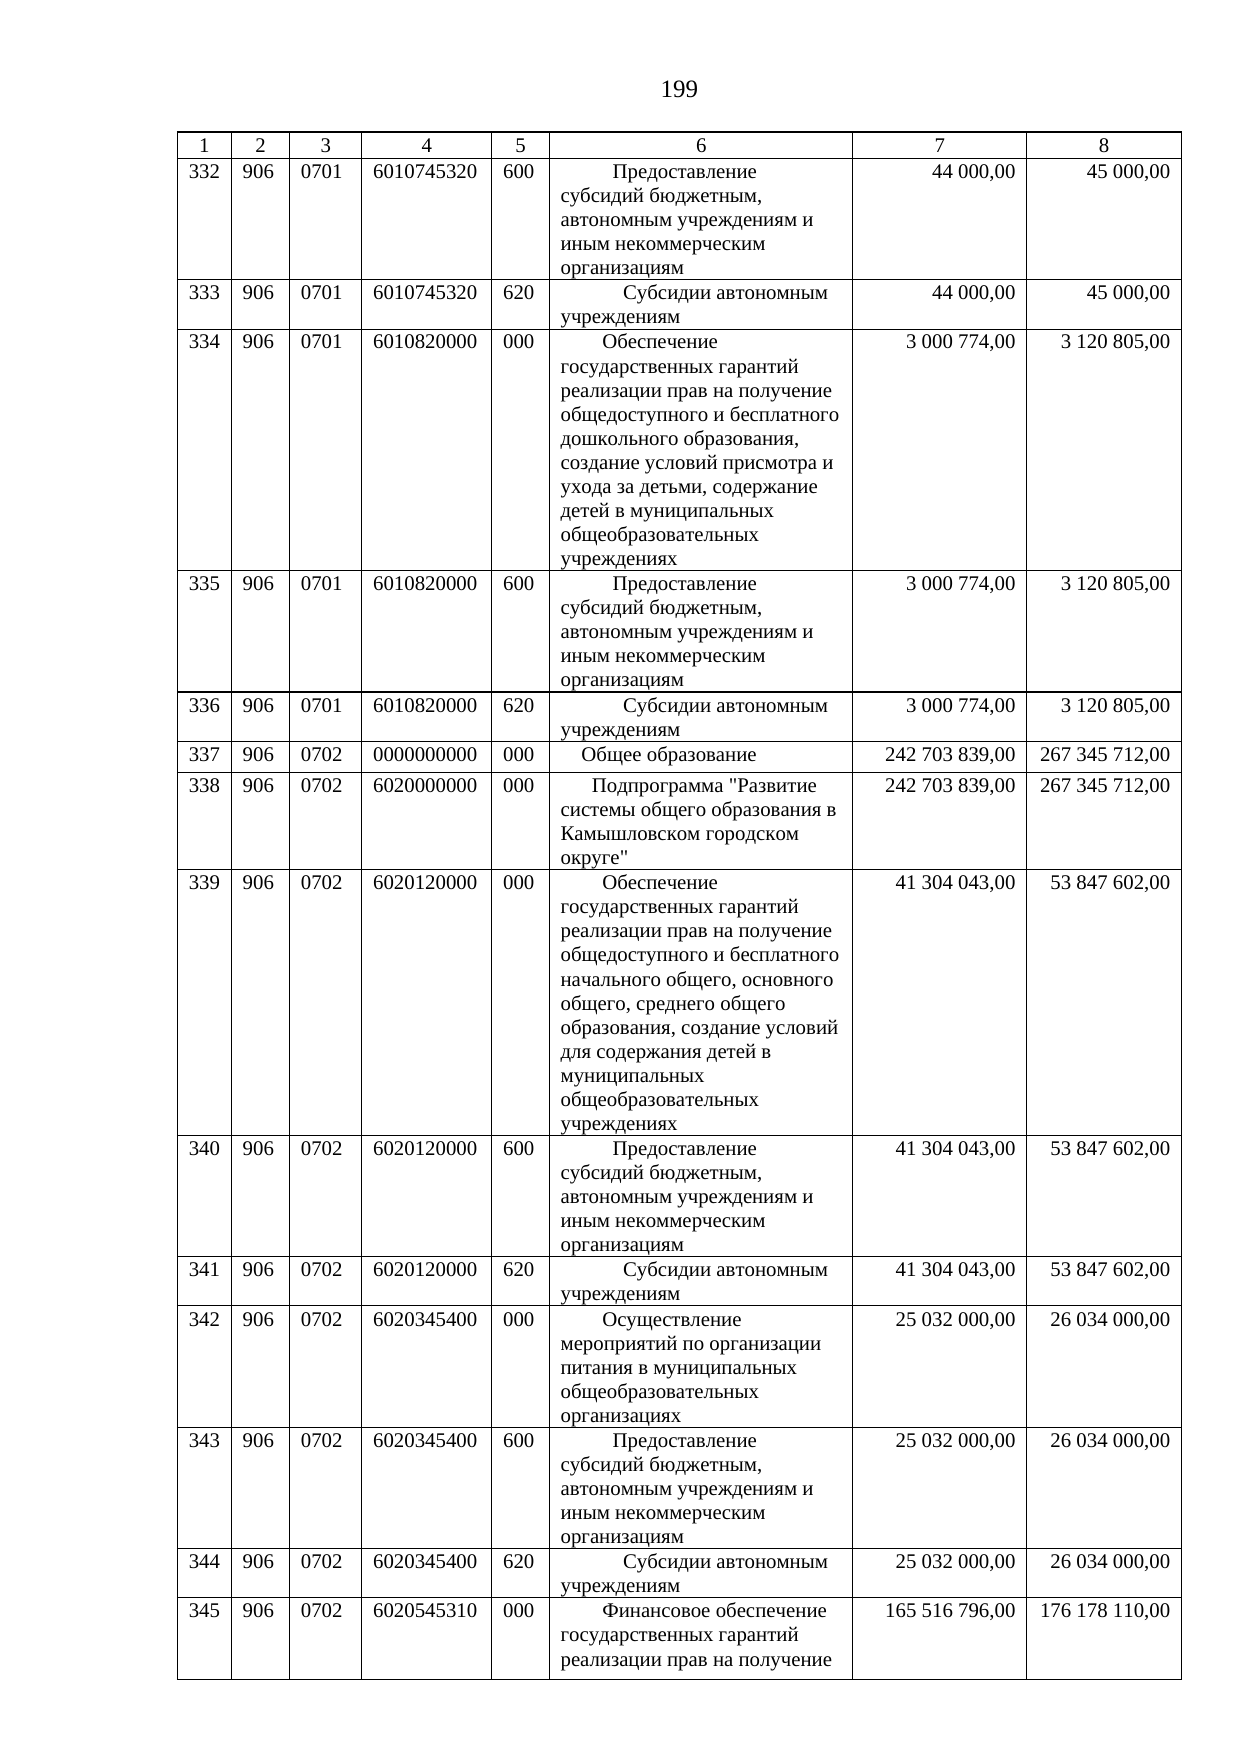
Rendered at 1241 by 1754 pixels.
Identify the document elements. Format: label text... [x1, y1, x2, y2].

table_cell 906 [232, 330, 289, 570]
table_cell 344 [178, 1549, 231, 1597]
table_cell Финансовое обеспечение государственных гарантий реализации прав на получение [550, 1598, 852, 1679]
table_cell 6010820000 [362, 330, 491, 570]
table_header 1 [178, 133, 231, 158]
table_cell 267 345 712,00 [1027, 773, 1181, 869]
table_cell 0702 [290, 1136, 361, 1256]
table_cell 341 [178, 1257, 231, 1305]
table_header 2 [232, 133, 289, 158]
table_cell 335 [178, 571, 231, 691]
table_cell Субсидии автономным учреждениям [550, 693, 852, 741]
table_cell 3 120 805,00 [1027, 571, 1181, 691]
table_cell 25 032 000,00 [853, 1428, 1026, 1548]
table_cell 44 000,00 [853, 159, 1026, 279]
table_cell Субсидии автономным учреждениям [550, 280, 852, 328]
table_cell 337 [178, 742, 231, 772]
table_cell 906 [232, 280, 289, 328]
table_cell 000 [492, 742, 549, 772]
table_cell 0702 [290, 1306, 361, 1427]
table_cell 600 [492, 1428, 549, 1548]
table_cell 0702 [290, 742, 361, 772]
table_cell 44 000,00 [853, 280, 1026, 328]
table_cell 332 [178, 159, 231, 279]
table_cell 906 [232, 1306, 289, 1427]
table_cell 000 [492, 1306, 549, 1427]
table_cell 342 [178, 1306, 231, 1427]
table_cell 53 847 602,00 [1027, 870, 1181, 1135]
table_cell 6010745320 [362, 280, 491, 328]
table_cell 0701 [290, 330, 361, 570]
table_cell 000 [492, 330, 549, 570]
table_cell 333 [178, 280, 231, 328]
table_cell 906 [232, 1257, 289, 1305]
table_cell Общее образование [550, 742, 852, 772]
table_header 7 [853, 133, 1026, 158]
table_cell 0000000000 [362, 742, 491, 772]
table_cell 6020120000 [362, 1257, 491, 1305]
table_cell 906 [232, 870, 289, 1135]
table_cell 0702 [290, 1257, 361, 1305]
table_cell 340 [178, 1136, 231, 1256]
table_cell Обеспечение государственных гарантий реализации прав на получение общедоступного и бесплатного начального общего, основного общего, среднего общего образования, создание условий для содержания детей в муниципальных общеобразовательных учреждениях [550, 870, 852, 1135]
table_cell 906 [232, 693, 289, 741]
table_cell 267 345 712,00 [1027, 742, 1181, 772]
table_cell 0701 [290, 159, 361, 279]
table_cell 6020120000 [362, 1136, 491, 1256]
table_header 3 [290, 133, 361, 158]
table_cell 53 847 602,00 [1027, 1136, 1181, 1256]
table_cell 906 [232, 1136, 289, 1256]
table_cell 6020120000 [362, 870, 491, 1135]
table_cell 336 [178, 693, 231, 741]
table_cell 906 [232, 571, 289, 691]
table_cell 0702 [290, 1549, 361, 1597]
table_cell 906 [232, 1598, 289, 1679]
table_cell 906 [232, 1549, 289, 1597]
table_cell 6020345400 [362, 1306, 491, 1427]
table_cell Предоставление субсидий бюджетным, автономным учреждениям и иным некоммерческим организациям [550, 159, 852, 279]
table_cell 345 [178, 1598, 231, 1679]
table_cell Предоставление субсидий бюджетным, автономным учреждениям и иным некоммерческим организациям [550, 1428, 852, 1548]
table_cell 6010745320 [362, 159, 491, 279]
table_cell Предоставление субсидий бюджетным, автономным учреждениям и иным некоммерческим организациям [550, 1136, 852, 1256]
table_cell 41 304 043,00 [853, 1136, 1026, 1256]
table_cell 0702 [290, 1598, 361, 1679]
table_cell 6020345400 [362, 1428, 491, 1548]
table_cell 41 304 043,00 [853, 870, 1026, 1135]
table_cell 620 [492, 1257, 549, 1305]
table_cell 0701 [290, 693, 361, 741]
table_cell 620 [492, 280, 549, 328]
table_cell 620 [492, 1549, 549, 1597]
table_cell 3 120 805,00 [1027, 693, 1181, 741]
table_cell 600 [492, 1136, 549, 1256]
table_cell 41 304 043,00 [853, 1257, 1026, 1305]
table_cell 0701 [290, 571, 361, 691]
table_cell 000 [492, 773, 549, 869]
table_cell 3 000 774,00 [853, 330, 1026, 570]
table_cell 0702 [290, 773, 361, 869]
table_cell 53 847 602,00 [1027, 1257, 1181, 1305]
table_cell 6020000000 [362, 773, 491, 869]
table_cell 000 [492, 870, 549, 1135]
table_cell 26 034 000,00 [1027, 1306, 1181, 1427]
table_cell 25 032 000,00 [853, 1549, 1026, 1597]
table_cell 000 [492, 1598, 549, 1679]
table_header 8 [1027, 133, 1181, 158]
table_cell 334 [178, 330, 231, 570]
table_header 6 [550, 133, 852, 158]
table_cell 45 000,00 [1027, 280, 1181, 328]
table_header 5 [492, 133, 549, 158]
table_cell 338 [178, 773, 231, 869]
table_cell Обеспечение государственных гарантий реализации прав на получение общедоступного и бесплатного дошкольного образования, создание условий присмотра и ухода за детьми, содержание детей в муниципальных общеобразовательных учреждениях [550, 330, 852, 570]
table_cell 26 034 000,00 [1027, 1549, 1181, 1597]
table_cell 0701 [290, 280, 361, 328]
table_cell 906 [232, 159, 289, 279]
table_cell Осуществление мероприятий по организации питания в муниципальных общеобразовательных организациях [550, 1306, 852, 1427]
table_cell 343 [178, 1428, 231, 1548]
table_cell 0702 [290, 870, 361, 1135]
table_cell 242 703 839,00 [853, 773, 1026, 869]
table_cell 45 000,00 [1027, 159, 1181, 279]
table_cell 25 032 000,00 [853, 1306, 1026, 1427]
table_cell 6010820000 [362, 571, 491, 691]
table_cell 6010820000 [362, 693, 491, 741]
table_cell 906 [232, 1428, 289, 1548]
table_cell 176 178 110,00 [1027, 1598, 1181, 1679]
table_cell 906 [232, 742, 289, 772]
table_cell 600 [492, 159, 549, 279]
table_cell Предоставление субсидий бюджетным, автономным учреждениям и иным некоммерческим организациям [550, 571, 852, 691]
table_cell Подпрограмма "Развитие системы общего образования в Камышловском городском округе" [550, 773, 852, 869]
table_cell 3 120 805,00 [1027, 330, 1181, 570]
table_cell 165 516 796,00 [853, 1598, 1026, 1679]
table_cell 620 [492, 693, 549, 741]
table_cell 6020545310 [362, 1598, 491, 1679]
table_header 4 [362, 133, 491, 158]
table_cell Субсидии автономным учреждениям [550, 1257, 852, 1305]
table_cell 600 [492, 571, 549, 691]
table_cell 3 000 774,00 [853, 693, 1026, 741]
table_cell 906 [232, 773, 289, 869]
table_cell 0702 [290, 1428, 361, 1548]
table_cell 339 [178, 870, 231, 1135]
table_cell 6020345400 [362, 1549, 491, 1597]
table_cell 242 703 839,00 [853, 742, 1026, 772]
table_cell Субсидии автономным учреждениям [550, 1549, 852, 1597]
table_cell 26 034 000,00 [1027, 1428, 1181, 1548]
table_cell 3 000 774,00 [853, 571, 1026, 691]
